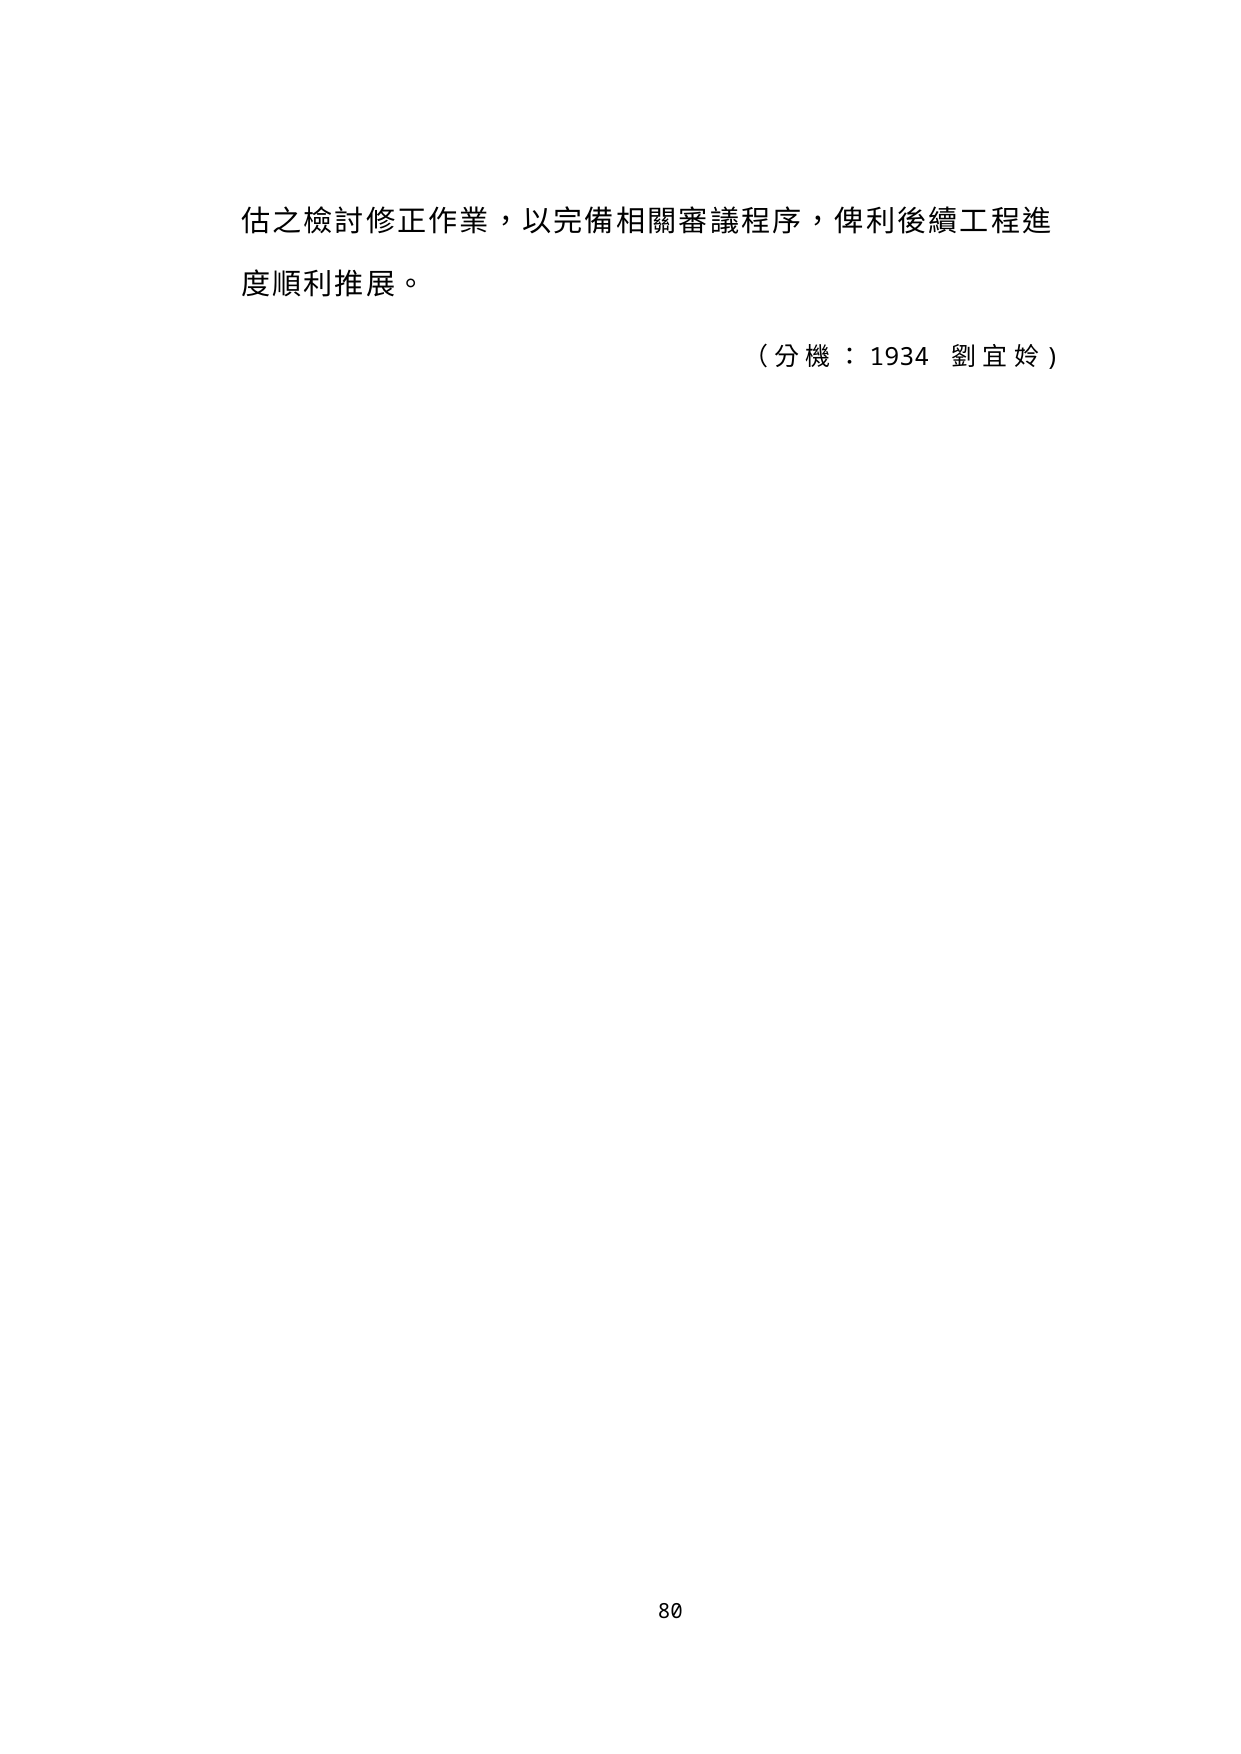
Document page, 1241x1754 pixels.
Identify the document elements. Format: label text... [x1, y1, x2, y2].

text 估之檢討修正作業，以完備相關審議程序，俾利後續工程進度順利推展。 [236, 177, 1063, 302]
text （分機：1934 劉宜姈) [177, 302, 1063, 365]
